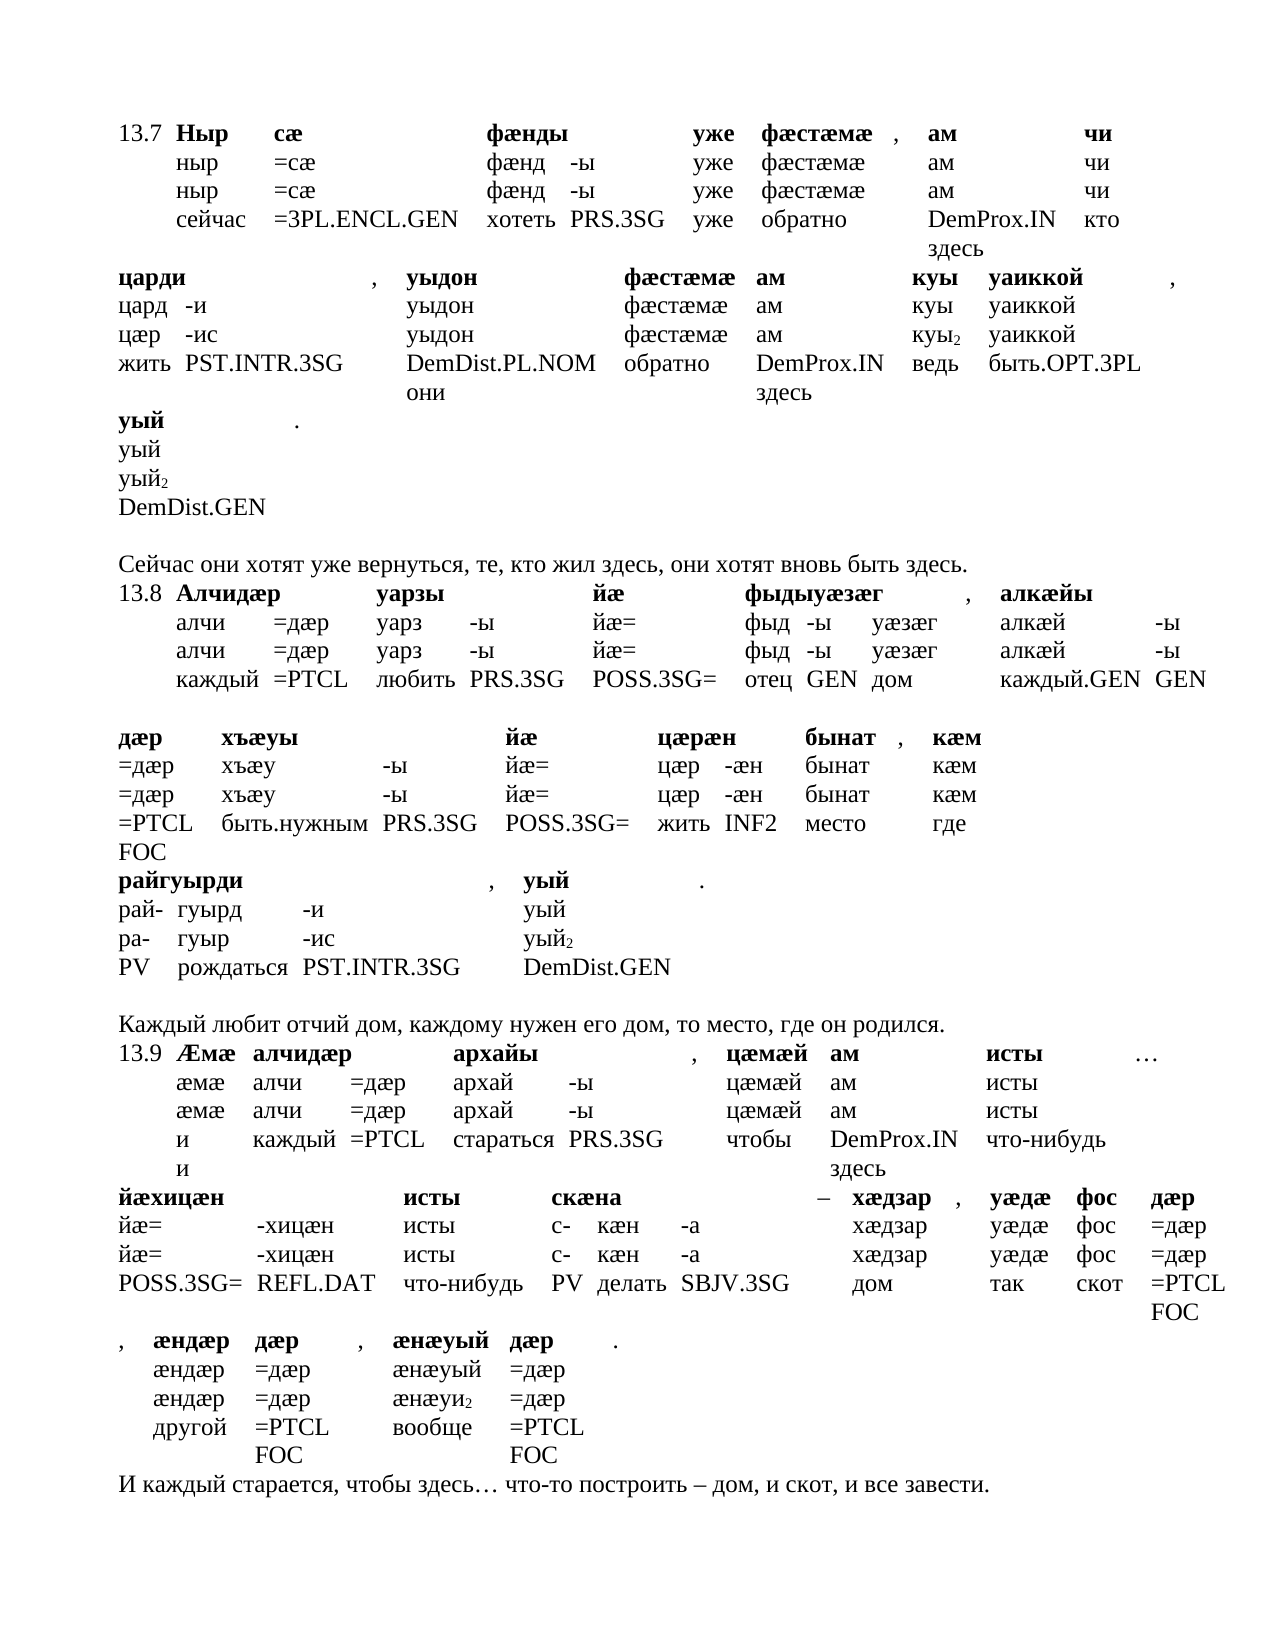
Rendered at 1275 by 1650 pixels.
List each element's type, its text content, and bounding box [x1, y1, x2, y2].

text æмæ [176, 1096, 225, 1124]
text ам [928, 176, 1056, 204]
text фæстæмæ [624, 319, 728, 348]
text POSS.3SG= [118, 1268, 243, 1297]
text -ы [570, 176, 665, 204]
text -а [681, 1239, 790, 1268]
text -ы [382, 751, 477, 779]
text . [612, 1326, 633, 1354]
text сæ [274, 118, 473, 147]
text фæстæмæ [624, 262, 742, 291]
text ам [756, 291, 884, 319]
text Сейчас они хотят уже вернуться, те, кто жил здесь, они хотят вновь быть здесь. [118, 549, 1249, 578]
text =PTCL [273, 664, 348, 693]
text Каждый любит отчий дом, каждому нужен его дом, то место, где он родился. [118, 1009, 1249, 1038]
text æмæ [176, 1067, 225, 1096]
text дом [872, 664, 938, 693]
text вообще [392, 1412, 482, 1441]
text так [990, 1268, 1049, 1297]
text =дæр [350, 1096, 425, 1124]
text -и [302, 894, 461, 923]
text ам [830, 1067, 958, 1096]
text ам [830, 1096, 958, 1124]
text кæм [932, 779, 977, 808]
text ныр [176, 147, 246, 176]
text PRS.3SG [570, 204, 665, 233]
text REFL.DAT [257, 1268, 375, 1297]
text уæдæ [990, 1211, 1049, 1239]
text что-нибудь [986, 1124, 1106, 1153]
text ам [928, 118, 1070, 147]
text =сæ [274, 176, 459, 204]
text FOC [118, 837, 207, 866]
text исты [403, 1239, 523, 1268]
text жить [657, 808, 711, 837]
text -ы [806, 607, 858, 636]
text хъæуы [221, 722, 491, 751]
text уыдон [406, 319, 596, 348]
text цæр [118, 319, 171, 348]
text сейчас [176, 204, 246, 233]
text йæ= [118, 1211, 243, 1239]
text с- [551, 1211, 583, 1239]
text уаиккой [988, 262, 1156, 291]
text цæмæй [726, 1096, 802, 1124]
text где [932, 808, 977, 837]
text . [699, 866, 720, 894]
text PV [118, 952, 163, 981]
text царди [118, 262, 357, 291]
text йæ= [118, 1239, 243, 1268]
text -ы [568, 1096, 664, 1124]
text кто [1084, 204, 1119, 233]
text FOC [254, 1441, 344, 1469]
text и [176, 1153, 239, 1182]
text =дæр [350, 1067, 425, 1096]
text уый2 [118, 463, 266, 492]
text Æмæ [176, 1038, 239, 1067]
text фос [1076, 1239, 1123, 1268]
text -ис [302, 923, 461, 952]
text уыдон [406, 262, 610, 291]
text фæстæмæ [761, 147, 865, 176]
text DemDist.GEN [118, 492, 266, 521]
text место [805, 808, 870, 837]
text йæ= [505, 751, 630, 779]
text PST.INTR.3SG [302, 952, 461, 981]
text куы2 [912, 319, 961, 348]
text -ы [469, 636, 565, 664]
text исты [986, 1067, 1106, 1096]
text , [118, 1326, 139, 1354]
text =дæр [509, 1354, 584, 1383]
text GEN [1155, 664, 1206, 693]
text с- [551, 1239, 583, 1268]
text жить [118, 348, 171, 377]
text что-нибудь [403, 1268, 523, 1297]
text дом [852, 1268, 928, 1297]
text =PTCL [254, 1412, 330, 1441]
text PST.INTR.3SG [185, 348, 343, 377]
text куы [912, 262, 974, 291]
text отец [744, 664, 793, 693]
text 13.8 [118, 578, 162, 607]
text PRS.3SG [382, 808, 477, 837]
text фыд [744, 636, 793, 664]
text дæр [1151, 1182, 1240, 1211]
text уыдон [406, 291, 596, 319]
text делать [597, 1268, 667, 1297]
text и [176, 1124, 225, 1153]
text -а [681, 1211, 790, 1239]
text каждый.GEN [1000, 664, 1141, 693]
text йæхицæн [118, 1182, 389, 1211]
text =дæр [509, 1383, 584, 1412]
text уый [523, 866, 685, 894]
text кæн [597, 1211, 667, 1239]
text -ы [1155, 636, 1206, 664]
text фæнды [486, 118, 679, 147]
text уже [693, 118, 747, 147]
text уæзæг [872, 607, 938, 636]
text =PTCL [350, 1124, 425, 1153]
text уаиккой [988, 319, 1142, 348]
text фыд [744, 607, 793, 636]
text -и [185, 291, 343, 319]
text -æн [724, 751, 777, 779]
text æндæр [153, 1326, 241, 1354]
text фæнд [486, 147, 556, 176]
text =PTCL [118, 808, 193, 837]
text кæм [932, 722, 991, 751]
text другой [153, 1412, 227, 1441]
text исты [403, 1182, 537, 1211]
text скæна [551, 1182, 803, 1211]
text PV [551, 1268, 583, 1297]
text райгуырди [118, 866, 474, 894]
text чи [1084, 147, 1119, 176]
text хъæу [221, 751, 368, 779]
text GEN [806, 664, 858, 693]
text алчи [176, 607, 259, 636]
text йæ= [592, 636, 717, 664]
text фыдыуæзæг [744, 578, 951, 607]
text FOC [1151, 1297, 1240, 1326]
text æнæуый [392, 1354, 482, 1383]
text , [893, 118, 914, 147]
text исты [986, 1038, 1120, 1067]
text 13.9 [118, 1038, 162, 1067]
text хæдзар [852, 1239, 928, 1268]
text цæмæй [726, 1067, 802, 1096]
text кæм [932, 751, 977, 779]
text =дæр [273, 636, 348, 664]
text бынат [805, 722, 884, 751]
text йæ= [592, 607, 717, 636]
text -æн [724, 779, 777, 808]
text хæдзар [852, 1182, 941, 1211]
text цард [118, 291, 171, 319]
text фæнд [486, 176, 556, 204]
text цæр [657, 779, 711, 808]
text =3PL.ENCL.GEN [274, 204, 459, 233]
text уый [118, 406, 280, 434]
text FOC [509, 1441, 598, 1469]
text йæ [592, 578, 731, 607]
text здесь [756, 377, 898, 406]
text уый [523, 894, 671, 923]
text уæзæг [872, 636, 938, 664]
text POSS.3SG= [505, 808, 630, 837]
text алчи [176, 636, 259, 664]
text алчи [253, 1096, 336, 1124]
text рождаться [177, 952, 288, 981]
text исты [403, 1211, 523, 1239]
text =дæр [273, 607, 348, 636]
text цæрæн [657, 722, 791, 751]
text ра- [118, 923, 163, 952]
text алкæй [1000, 636, 1141, 664]
text цæмæй [726, 1038, 816, 1067]
text каждый [253, 1124, 336, 1153]
text -ы [568, 1067, 664, 1096]
text уый [118, 434, 266, 463]
text хъæу [221, 779, 368, 808]
text любить [376, 664, 456, 693]
text фос [1076, 1211, 1123, 1239]
text -хицæн [257, 1211, 375, 1239]
text -ы [469, 607, 565, 636]
text -ы [570, 147, 665, 176]
text ам [830, 1038, 972, 1067]
text рай- [118, 894, 163, 923]
text чи [1084, 118, 1133, 147]
text хотеть [486, 204, 556, 233]
text куы [912, 291, 961, 319]
text æндæр [153, 1354, 227, 1383]
text =дæр [118, 779, 193, 808]
text архай [453, 1096, 554, 1124]
text быть.нужным [221, 808, 368, 837]
text =дæр [1151, 1239, 1226, 1268]
text фæстæмæ [761, 118, 879, 147]
text -ис [185, 319, 343, 348]
text ам [928, 147, 1056, 176]
text кæн [597, 1239, 667, 1268]
text уже [693, 176, 733, 204]
text DemDist.PL.NOM [406, 348, 596, 377]
text йæ= [505, 779, 630, 808]
text , [691, 1038, 712, 1067]
text =дæр [254, 1354, 330, 1383]
text =дæр [1151, 1211, 1226, 1239]
text обратно [624, 348, 728, 377]
text уæдæ [990, 1182, 1062, 1211]
text , [1169, 262, 1190, 291]
text уæдæ [990, 1239, 1049, 1268]
text здесь [928, 233, 1070, 262]
text уый2 [523, 923, 671, 952]
text уже [693, 204, 733, 233]
text ам [756, 319, 884, 348]
text , [965, 578, 986, 607]
text каждый [176, 664, 259, 693]
text чи [1084, 176, 1119, 204]
text -ы [382, 779, 477, 808]
text йæ [505, 722, 644, 751]
text . [294, 406, 315, 434]
text уже [693, 147, 733, 176]
text DemProx.IN [928, 204, 1056, 233]
text исты [986, 1096, 1106, 1124]
text фæстæмæ [761, 176, 865, 204]
text PRS.3SG [568, 1124, 664, 1153]
text алкæйы [1000, 578, 1220, 607]
text POSS.3SG= [592, 664, 717, 693]
text æнæуый [392, 1326, 496, 1354]
text INF2 [724, 808, 777, 837]
text DemDist.GEN [523, 952, 671, 981]
text уарзы [376, 578, 578, 607]
text … [1134, 1038, 1159, 1067]
text И каждый старается, чтобы здесь… что-то построить – дом, и скот, и все завести. [118, 1469, 1249, 1498]
text фос [1076, 1182, 1137, 1211]
text SBJV.3SG [681, 1268, 790, 1297]
text 13.7 [118, 118, 162, 147]
text PRS.3SG [469, 664, 565, 693]
text æндæр [153, 1383, 227, 1412]
text ныр [176, 176, 246, 204]
text бынат [805, 779, 870, 808]
text уарз [376, 636, 456, 664]
text , [357, 1326, 378, 1354]
text быть.OPT.3PL [988, 348, 1142, 377]
text – [817, 1182, 838, 1211]
text уаиккой [988, 291, 1142, 319]
text -ы [1155, 607, 1206, 636]
text дæр [509, 1326, 598, 1354]
text , [371, 262, 392, 291]
text цæр [657, 751, 711, 779]
text =сæ [274, 147, 459, 176]
text хæдзар [852, 1211, 928, 1239]
text обратно [761, 204, 865, 233]
text скот [1076, 1268, 1123, 1297]
text стараться [453, 1124, 554, 1153]
text алкæй [1000, 607, 1141, 636]
text , [955, 1182, 976, 1211]
text DemProx.IN [756, 348, 884, 377]
text -ы [806, 636, 858, 664]
text здесь [830, 1153, 972, 1182]
text æнæуи2 [392, 1383, 482, 1412]
text гуырд [177, 894, 288, 923]
text алчидæр [253, 1038, 439, 1067]
text ам [756, 262, 898, 291]
text дæр [254, 1326, 344, 1354]
text =PTCL [509, 1412, 584, 1441]
text Алчидæр [176, 578, 362, 607]
text уарз [376, 607, 456, 636]
text =дæр [118, 751, 193, 779]
text архай [453, 1067, 554, 1096]
text чтобы [726, 1124, 802, 1153]
text Ныр [176, 118, 260, 147]
text DemProx.IN [830, 1124, 958, 1153]
text , [897, 722, 918, 751]
text -хицæн [257, 1239, 375, 1268]
text , [488, 866, 509, 894]
text фæстæмæ [624, 291, 728, 319]
text они [406, 377, 610, 406]
text ведь [912, 348, 961, 377]
text =PTCL [1151, 1268, 1226, 1297]
text дæр [118, 722, 207, 751]
text =дæр [254, 1383, 330, 1412]
text архайы [453, 1038, 677, 1067]
text бынат [805, 751, 870, 779]
text алчи [253, 1067, 336, 1096]
text гуыр [177, 923, 288, 952]
